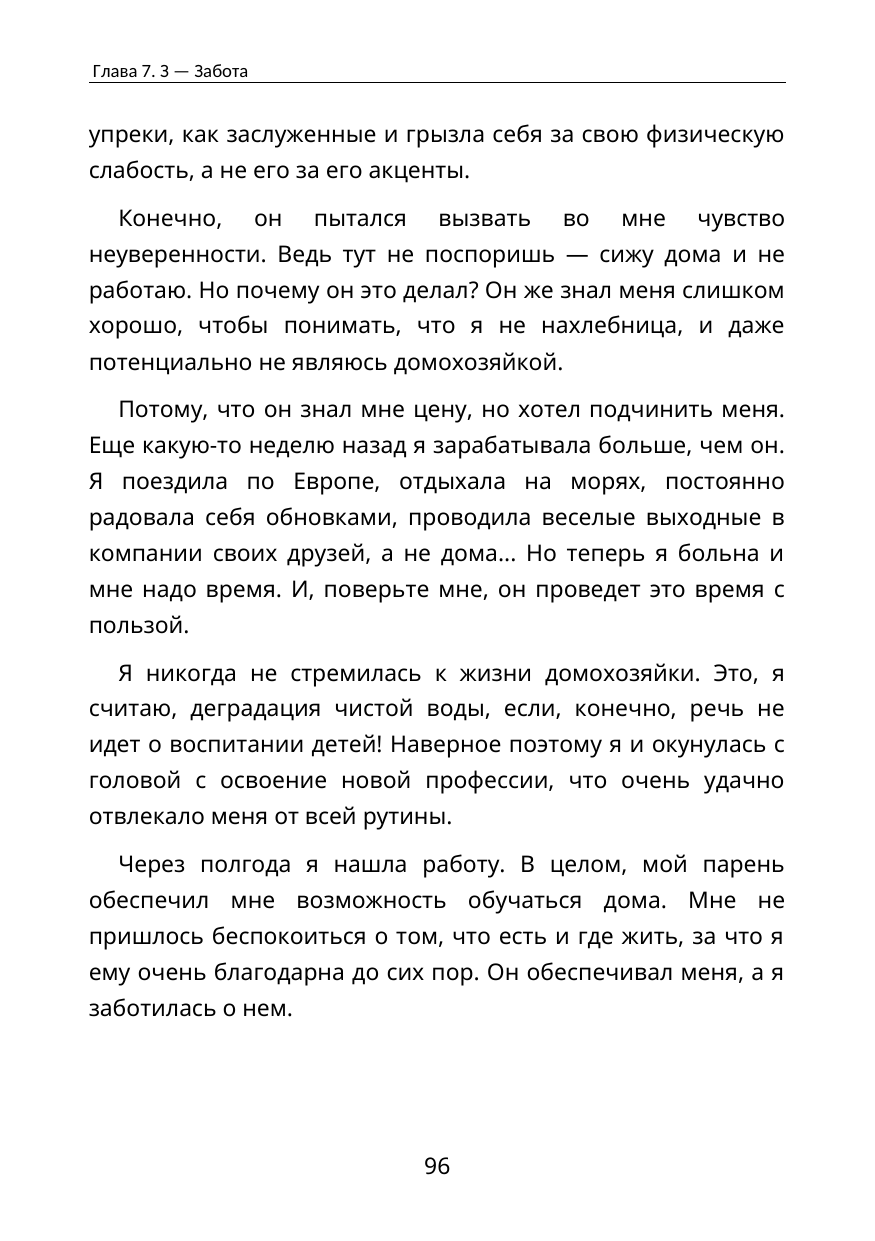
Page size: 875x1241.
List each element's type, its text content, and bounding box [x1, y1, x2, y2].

text Через полгода я нашла работу. В целом, мой парень обеспечил мне возможность обучаться дома. Мне не пришлось беспокоиться о том, что есть и где жить, за что я ему очень благодарна до сих пор. Он обеспечивал меня, а я заботилась о нем. [88, 848, 786, 1023]
text Потому, что он знал мне цену, но хотел подчинить меня. Еще какую-то неделю назад я зарабатывала больше, чем он. Я поездила по Европе, отдыхала на морях, постоянно радовала себя обновками, проводила веселые выходные в компании своих друзей, а не дома... Но теперь я больна и мне надо время. И, поверьте мне, он проведет это время с пользой. [88, 393, 786, 640]
text Я никогда не стремилась к жизни домохозяйки. Это, я считаю, деградация чистой воды, если, конечно, речь не идет о воспитании детей! Наверное поэтому я и окунулась с головой с освоение новой профессии, что очень удачно отвлекало меня от всей рутины. [88, 656, 786, 831]
text Конечно, он пытался вызвать во мне чувство неуверенности. Ведь тут не поспоришь — сижу дома и не работаю. Но почему он это делал? Он же знал меня слишком хорошо, чтобы понимать, что я не нахлебница, и даже потенциально не являюсь домохозяйкой. [88, 202, 786, 377]
text упреки, как заслуженные и грызла себя за свою физическую слабость, а не его за его акценты. [88, 118, 786, 185]
